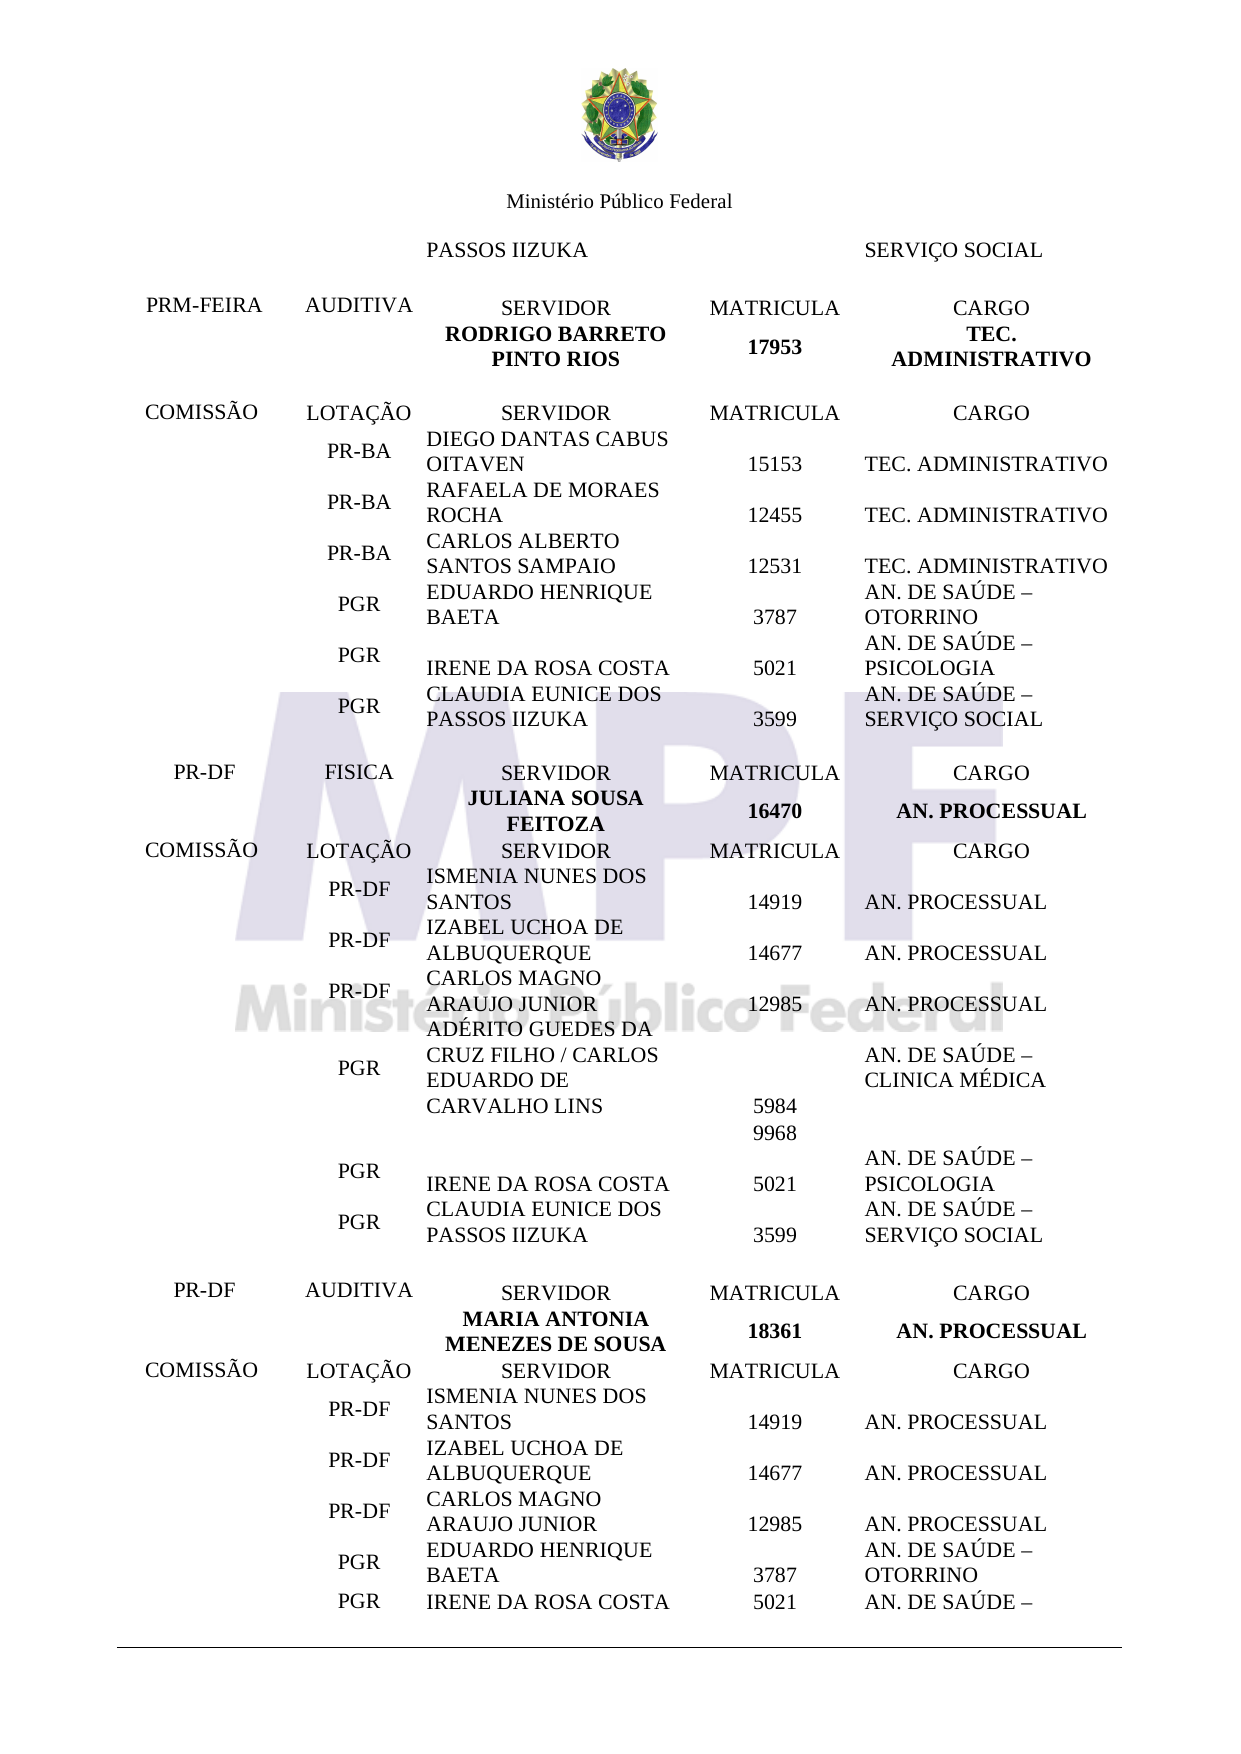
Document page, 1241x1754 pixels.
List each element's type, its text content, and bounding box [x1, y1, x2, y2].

table_cell AN. PROCESSUAL [861, 863, 1122, 914]
table_cell AN. DE SAÚDE – OTORRINO [861, 579, 1122, 629]
table_cell [295, 732, 423, 758]
table_cell CLAUDIA EUNICE DOS PASSOS IIZUKA [423, 1196, 688, 1247]
table_cell AN. PROCESSUAL [861, 1435, 1122, 1486]
table_cell [423, 372, 688, 399]
table_cell [295, 237, 423, 262]
table_cell MATRICULA [688, 836, 861, 863]
table_cell [114, 965, 295, 1016]
table_cell MATRICULA [688, 759, 861, 785]
table_cell [114, 1306, 295, 1357]
picture [579, 1023, 587, 1032]
table_cell 12455 [688, 476, 861, 527]
table_cell IRENE DA ROSA COSTA [423, 630, 688, 681]
table_cell 18361 [688, 1306, 861, 1357]
table_cell 3787 [688, 1537, 861, 1588]
table_cell CARGO [861, 399, 1122, 425]
table_cell ISMENIA NUNES DOS SANTOS [423, 863, 688, 914]
table_cell AN. DE SAÚDE – PSICOLOGIA [861, 630, 1122, 681]
picture [636, 692, 646, 700]
table_cell IZABEL UCHOA DE ALBUQUERQUE [423, 1435, 688, 1486]
table_cell AN. PROCESSUAL [861, 1384, 1122, 1434]
table_cell RAFAELA DE MORAES ROCHA [423, 476, 688, 527]
table_cell LOTAÇÃO [295, 1357, 423, 1383]
table_cell 15153 [688, 425, 861, 476]
table_cell PR-BA [295, 528, 423, 578]
picture [622, 692, 630, 700]
table_cell LOTAÇÃO [295, 399, 423, 425]
table_cell MARIA ANTONIA MENEZES DE SOUSA [423, 1306, 688, 1357]
table_cell 3787 [688, 579, 861, 629]
table_cell SERVIDOR [423, 1357, 688, 1383]
table_cell CLAUDIA EUNICE DOS PASSOS IIZUKA [423, 681, 688, 732]
table_cell SERVIDOR [423, 836, 688, 863]
picture [235, 692, 1004, 1032]
table_cell [114, 1016, 295, 1118]
table_cell [295, 1118, 423, 1145]
table_cell PR-BA [295, 476, 423, 527]
table_cell JULIANA SOUSA FEITOZA [423, 785, 688, 836]
table_cell [295, 1247, 423, 1274]
table_cell [295, 1306, 423, 1357]
table_cell [114, 1196, 295, 1247]
table_cell AN. DE SAÚDE – CLINICA MÉDICA [861, 1016, 1122, 1118]
table_cell [688, 1247, 861, 1274]
table_cell PR-DF [295, 914, 423, 965]
table_cell FISICA [295, 759, 423, 785]
table_cell 12985 [688, 965, 861, 1016]
table_cell 5021 [688, 630, 861, 681]
table_cell 14677 [688, 1435, 861, 1486]
table_cell 14677 [688, 914, 861, 965]
table_cell [114, 528, 295, 578]
table_cell [114, 1537, 295, 1588]
table_cell 5021 [688, 1145, 861, 1196]
table_cell PGR [295, 1588, 423, 1614]
table_cell MATRICULA [688, 289, 861, 321]
picture [626, 1023, 634, 1032]
table_cell EDUARDO HENRIQUE BAETA [423, 1537, 688, 1588]
table_cell [114, 863, 295, 914]
table_cell AN. PROCESSUAL [861, 1306, 1122, 1357]
table_cell [114, 1486, 295, 1537]
table_cell CARGO [861, 759, 1122, 785]
table_cell 9968 [688, 1118, 861, 1145]
table_cell [861, 1247, 1122, 1274]
table_cell AN. PROCESSUAL [861, 1486, 1122, 1537]
table_cell 5984 [688, 1016, 861, 1118]
table_cell [114, 681, 295, 732]
table_cell [423, 1247, 688, 1274]
table_cell 3599 [688, 1196, 861, 1247]
table_cell EDUARDO HENRIQUE BAETA [423, 579, 688, 629]
table_cell PGR [295, 681, 423, 732]
table_cell [114, 321, 295, 372]
table_cell AN. DE SAÚDE – OTORRINO [861, 1537, 1122, 1588]
table_cell [114, 1384, 295, 1434]
table_cell RODRIGO BARRETO PINTO RIOS [423, 321, 688, 372]
table_cell [688, 732, 861, 758]
table_cell [114, 1247, 295, 1274]
table_cell TEC. ADMINISTRATIVO [861, 321, 1122, 372]
table_cell AN. PROCESSUAL [861, 965, 1122, 1016]
table_cell [114, 579, 295, 629]
table_cell [423, 1118, 688, 1145]
table_cell SERVIDOR [423, 289, 688, 321]
table_cell PGR [295, 1196, 423, 1247]
table_cell 14919 [688, 1384, 861, 1434]
table_cell 16470 [688, 785, 861, 836]
table_cell LOTAÇÃO [295, 836, 423, 863]
table_cell SERVIÇO SOCIAL [861, 237, 1122, 262]
table_cell AN. DE SAÚDE – [861, 1588, 1122, 1614]
table_cell CARGO [861, 1274, 1122, 1306]
table_cell [114, 372, 295, 399]
table_cell [114, 1118, 295, 1145]
table_cell MATRICULA [688, 1274, 861, 1306]
table_cell [114, 914, 295, 965]
table_cell CARGO [861, 836, 1122, 863]
table_cell [688, 237, 861, 262]
table_cell IRENE DA ROSA COSTA [423, 1588, 688, 1614]
table_cell CARLOS ALBERTO SANTOS SAMPAIO [423, 528, 688, 578]
table_cell TEC. ADMINISTRATIVO [861, 528, 1122, 578]
table_cell PR-DF [295, 965, 423, 1016]
table_cell [114, 237, 295, 262]
table_cell CARGO [861, 1357, 1122, 1383]
table_cell CARLOS MAGNO ARAUJO JUNIOR [423, 1486, 688, 1537]
table_cell [861, 372, 1122, 399]
table_cell PGR [295, 1145, 423, 1196]
table_cell IRENE DA ROSA COSTA [423, 1145, 688, 1196]
table_cell COMISSÃO [114, 836, 295, 863]
table_cell [861, 1118, 1122, 1145]
table_cell [423, 732, 688, 758]
table_cell [114, 732, 295, 758]
table_cell [423, 262, 688, 289]
table_cell PGR [295, 630, 423, 681]
picture [447, 1023, 455, 1032]
table_cell [688, 372, 861, 399]
table_cell PR-DF [295, 1384, 423, 1434]
table_cell [688, 262, 861, 289]
table_cell 12531 [688, 528, 861, 578]
table_cell [114, 1435, 295, 1486]
table_cell PRM-FEIRA [114, 289, 295, 321]
table_cell 12985 [688, 1486, 861, 1537]
table_cell PR-DF [114, 759, 295, 785]
picture [491, 692, 499, 700]
table_cell 5021 [688, 1588, 861, 1614]
table_cell [114, 262, 295, 289]
table_cell DIEGO DANTAS CABUS OITAVEN [423, 425, 688, 476]
table_cell AN. PROCESSUAL [861, 785, 1122, 836]
table_cell 14919 [688, 863, 861, 914]
table_cell [295, 321, 423, 372]
table_cell PASSOS IIZUKA [423, 237, 688, 262]
table_cell PGR [295, 1537, 423, 1588]
table_cell MATRICULA [688, 399, 861, 425]
table_cell TEC. ADMINISTRATIVO [861, 476, 1122, 527]
table_cell AN. PROCESSUAL [861, 914, 1122, 965]
table_cell PGR [295, 1016, 423, 1118]
table_cell IZABEL UCHOA DE ALBUQUERQUE [423, 914, 688, 965]
table_cell AUDITIVA [295, 1274, 423, 1306]
table_cell [295, 262, 423, 289]
table_cell CARGO [861, 289, 1122, 321]
table_cell AN. DE SAÚDE – SERVIÇO SOCIAL [861, 1196, 1122, 1247]
table_cell SERVIDOR [423, 1274, 688, 1306]
table_cell PR-DF [295, 1486, 423, 1537]
table_cell MATRICULA [688, 1357, 861, 1383]
table_cell [295, 785, 423, 836]
table_cell ADÉRITO GUEDES DA CRUZ FILHO / CARLOS EDUARDO DE CARVALHO LINS [423, 1016, 688, 1118]
table_cell TEC. ADMINISTRATIVO [861, 425, 1122, 476]
table_cell AUDITIVA [295, 289, 423, 321]
table_cell [114, 425, 295, 476]
picture [912, 692, 920, 700]
table_cell [861, 732, 1122, 758]
table_cell [295, 372, 423, 399]
table_cell 17953 [688, 321, 861, 372]
table_cell PR-DF [295, 1435, 423, 1486]
table_cell [114, 1145, 295, 1196]
table_cell CARLOS MAGNO ARAUJO JUNIOR [423, 965, 688, 1016]
table_cell SERVIDOR [423, 759, 688, 785]
picture [507, 692, 519, 700]
table_cell PR-DF [295, 863, 423, 914]
picture [991, 692, 999, 700]
table_cell [114, 476, 295, 527]
table_cell COMISSÃO [114, 1357, 295, 1383]
picture [510, 1023, 520, 1032]
table_cell [861, 262, 1122, 289]
table_cell AN. DE SAÚDE – PSICOLOGIA [861, 1145, 1122, 1196]
table_cell SERVIDOR [423, 399, 688, 425]
table_cell COMISSÃO [114, 399, 295, 425]
table_cell PR-DF [114, 1274, 295, 1306]
table_cell PGR [295, 579, 423, 629]
table_cell AN. DE SAÚDE – SERVIÇO SOCIAL [861, 681, 1122, 732]
table_cell [114, 630, 295, 681]
table_cell 3599 [688, 681, 861, 732]
table_cell [114, 1588, 295, 1614]
table_cell ISMENIA NUNES DOS SANTOS [423, 1384, 688, 1434]
table_cell PR-BA [295, 425, 423, 476]
table_cell [114, 785, 295, 836]
